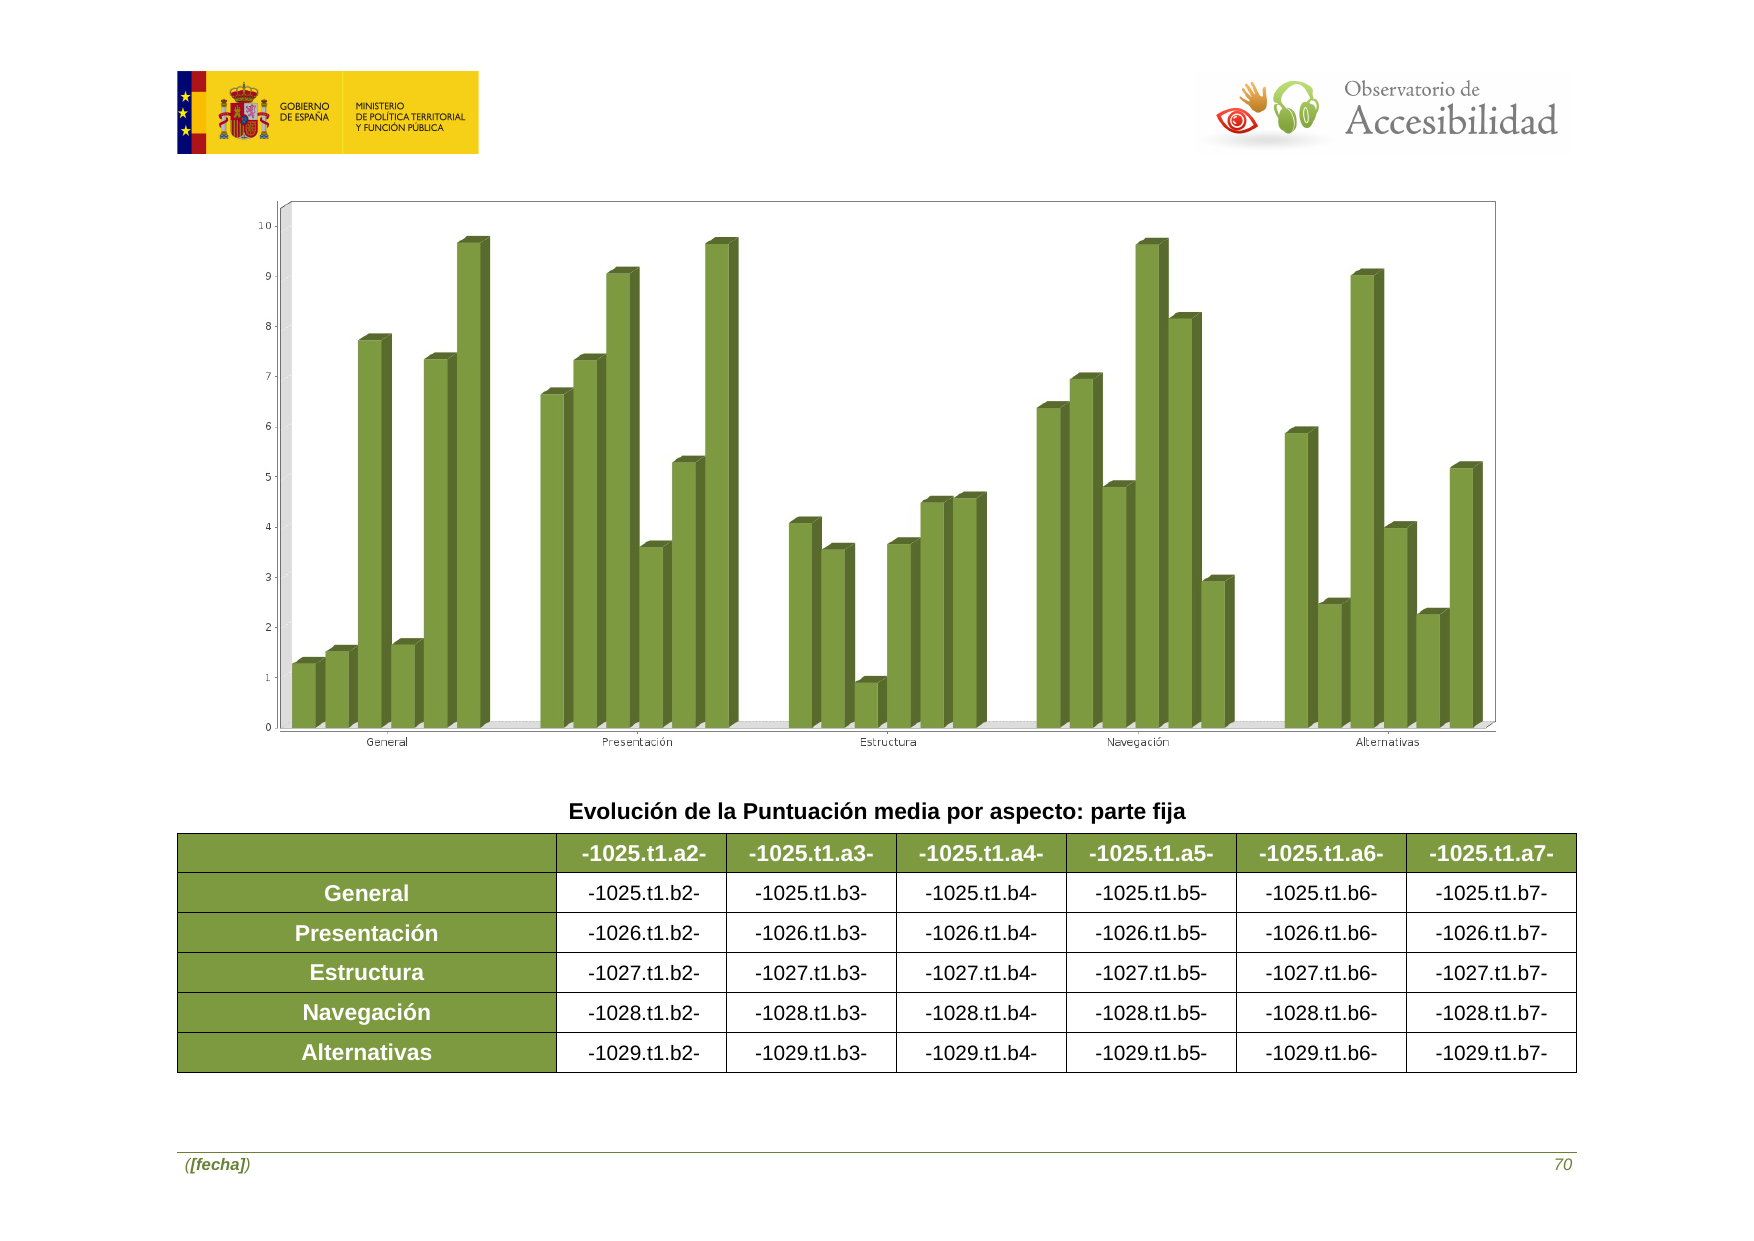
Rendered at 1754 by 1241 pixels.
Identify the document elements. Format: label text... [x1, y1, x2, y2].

table_cell Estructura [178, 953, 556, 992]
table_cell Alternativas [178, 1033, 556, 1072]
table_cell -1028.t1.b3- [727, 993, 896, 1032]
text Evolución de la Puntuación media por aspecto: parte fija [177, 798, 1577, 824]
table_cell -1025.t1.b3- [727, 873, 896, 912]
table_cell -1027.t1.b6- [1237, 953, 1406, 992]
table_cell -1029.t1.b2- [557, 1033, 726, 1072]
table_cell -1028.t1.b7- [1407, 993, 1576, 1032]
table_cell Presentación [178, 913, 556, 952]
table_header -1025.t1.a5- [1067, 834, 1236, 872]
table_cell General [178, 873, 556, 912]
table_cell -1028.t1.b4- [897, 993, 1066, 1032]
table_cell -1029.t1.b6- [1237, 1033, 1406, 1072]
table_cell -1025.t1.b4- [897, 873, 1066, 912]
table_cell -1029.t1.b5- [1067, 1033, 1236, 1072]
table_cell -1027.t1.b4- [897, 953, 1066, 992]
table_header -1025.t1.a4- [897, 834, 1066, 872]
table_cell -1027.t1.b3- [727, 953, 896, 992]
picture [177, 71, 479, 154]
table_cell -1025.t1.b7- [1407, 873, 1576, 912]
table_cell -1026.t1.b4- [897, 913, 1066, 952]
table_cell -1028.t1.b6- [1237, 993, 1406, 1032]
table_cell -1025.t1.b5- [1067, 873, 1236, 912]
table_cell Navegación [178, 993, 556, 1032]
table_header -1025.t1.a7- [1407, 834, 1576, 872]
picture [249, 192, 1505, 753]
table_cell -1026.t1.b6- [1237, 913, 1406, 952]
table_cell -1027.t1.b7- [1407, 953, 1576, 992]
table_cell -1029.t1.b3- [727, 1033, 896, 1072]
table_header -1025.t1.a6- [1237, 834, 1406, 872]
table_cell -1026.t1.b2- [557, 913, 726, 952]
table_cell -1027.t1.b2- [557, 953, 726, 992]
table_cell -1026.t1.b3- [727, 913, 896, 952]
table_cell -1028.t1.b5- [1067, 993, 1236, 1032]
table_header -1025.t1.a3- [727, 834, 896, 872]
table_header [178, 834, 556, 872]
table_cell -1026.t1.b5- [1067, 913, 1236, 952]
table_cell -1027.t1.b5- [1067, 953, 1236, 992]
table_cell -1029.t1.b4- [897, 1033, 1066, 1072]
table_cell -1028.t1.b2- [557, 993, 726, 1032]
table_cell -1029.t1.b7- [1407, 1033, 1576, 1072]
table_cell -1025.t1.b6- [1237, 873, 1406, 912]
table_cell -1025.t1.b2- [557, 873, 726, 912]
table_header -1025.t1.a2- [557, 834, 726, 872]
table_cell -1026.t1.b7- [1407, 913, 1576, 952]
picture [1196, 72, 1572, 154]
